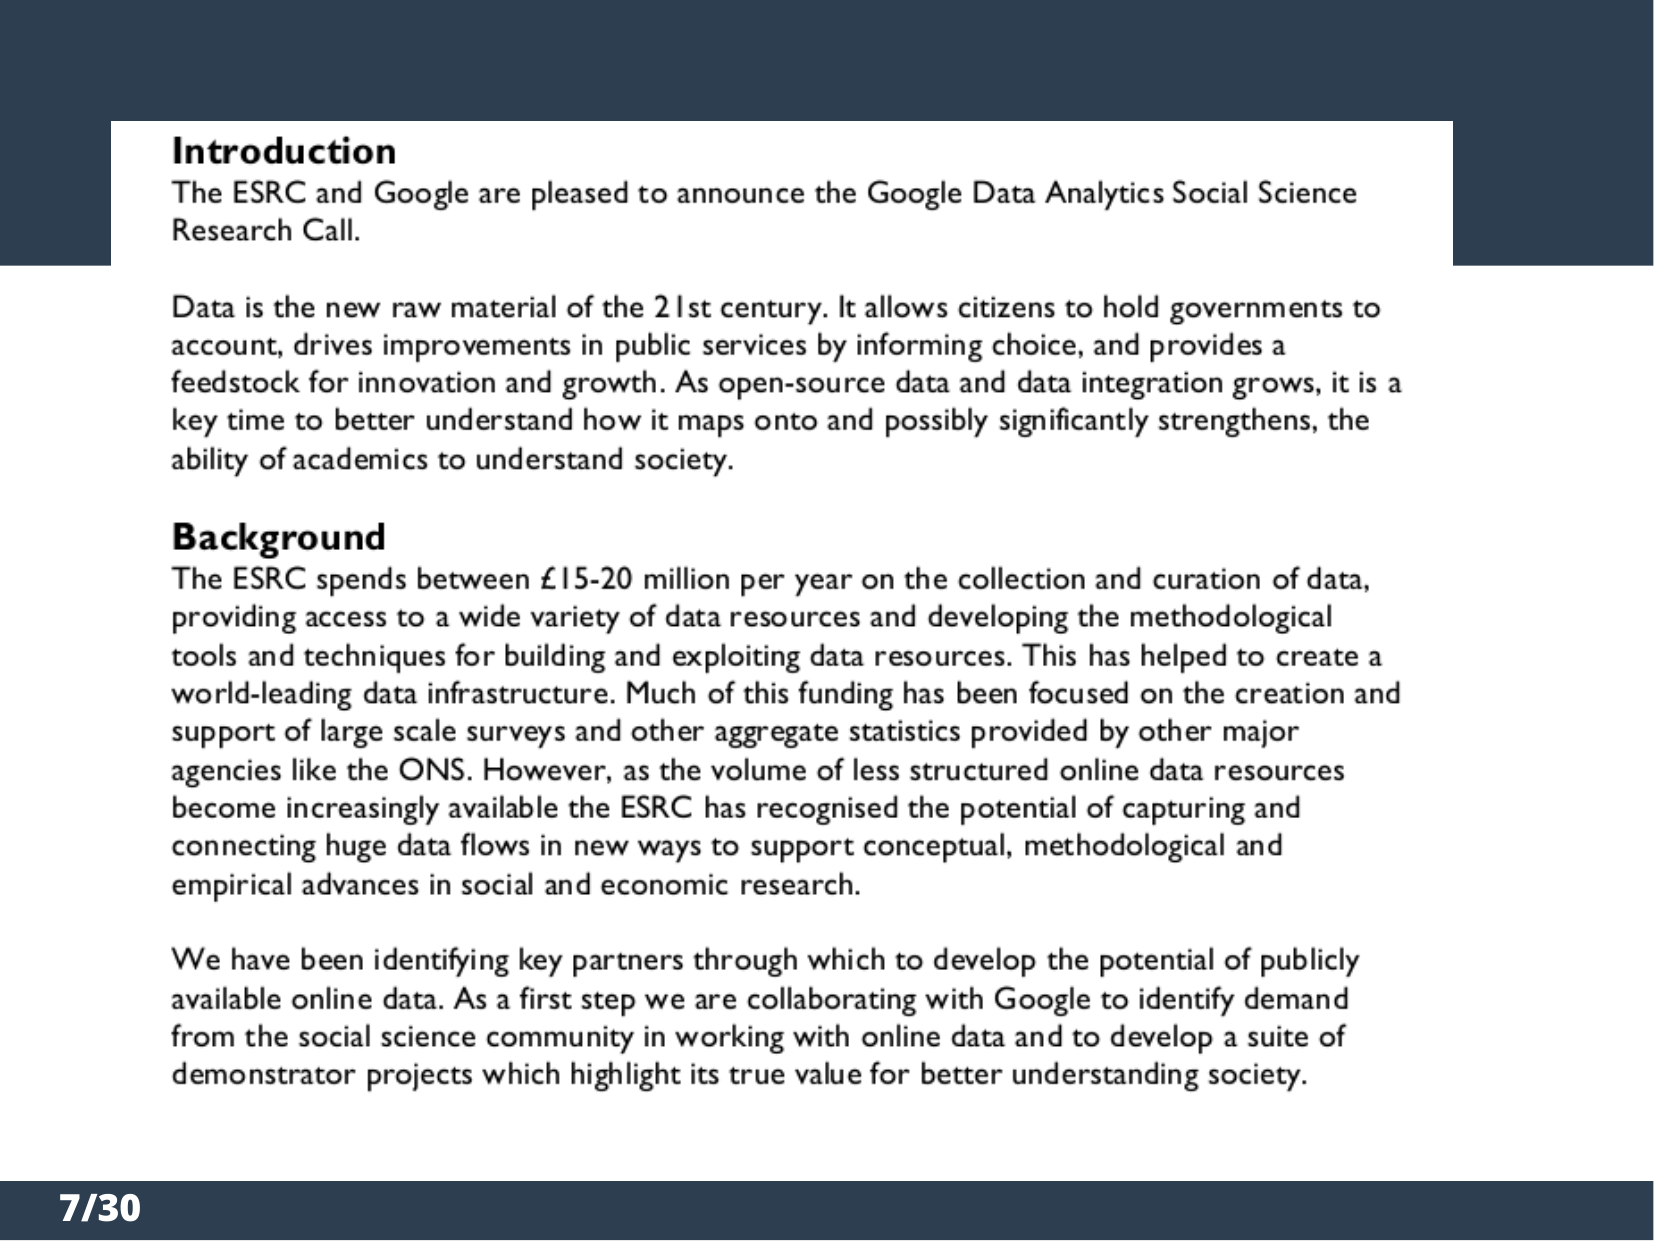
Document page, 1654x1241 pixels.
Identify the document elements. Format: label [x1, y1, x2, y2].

picture [111, 121, 1453, 1129]
